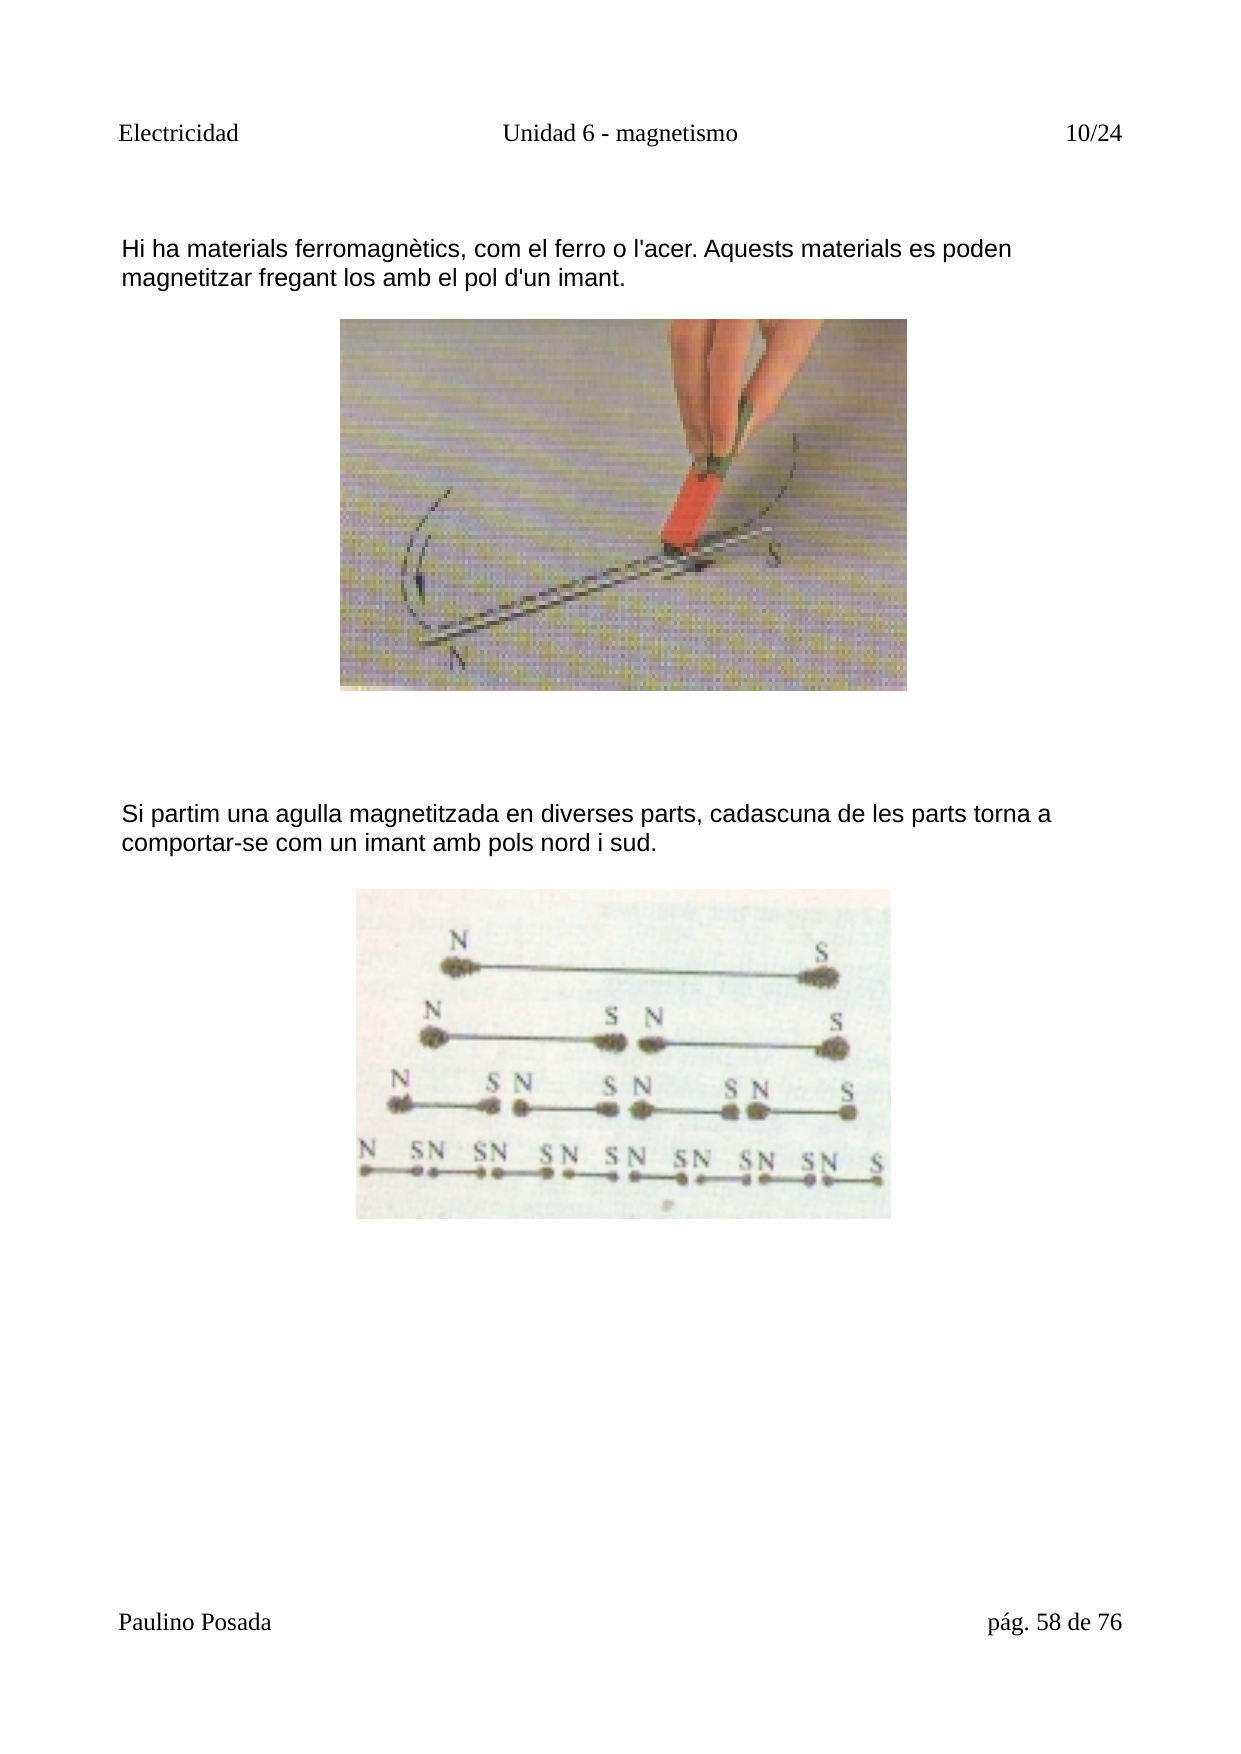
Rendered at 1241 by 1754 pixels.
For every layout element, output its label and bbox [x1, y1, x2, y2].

picture [340, 319, 907, 691]
picture [356, 889, 891, 1219]
